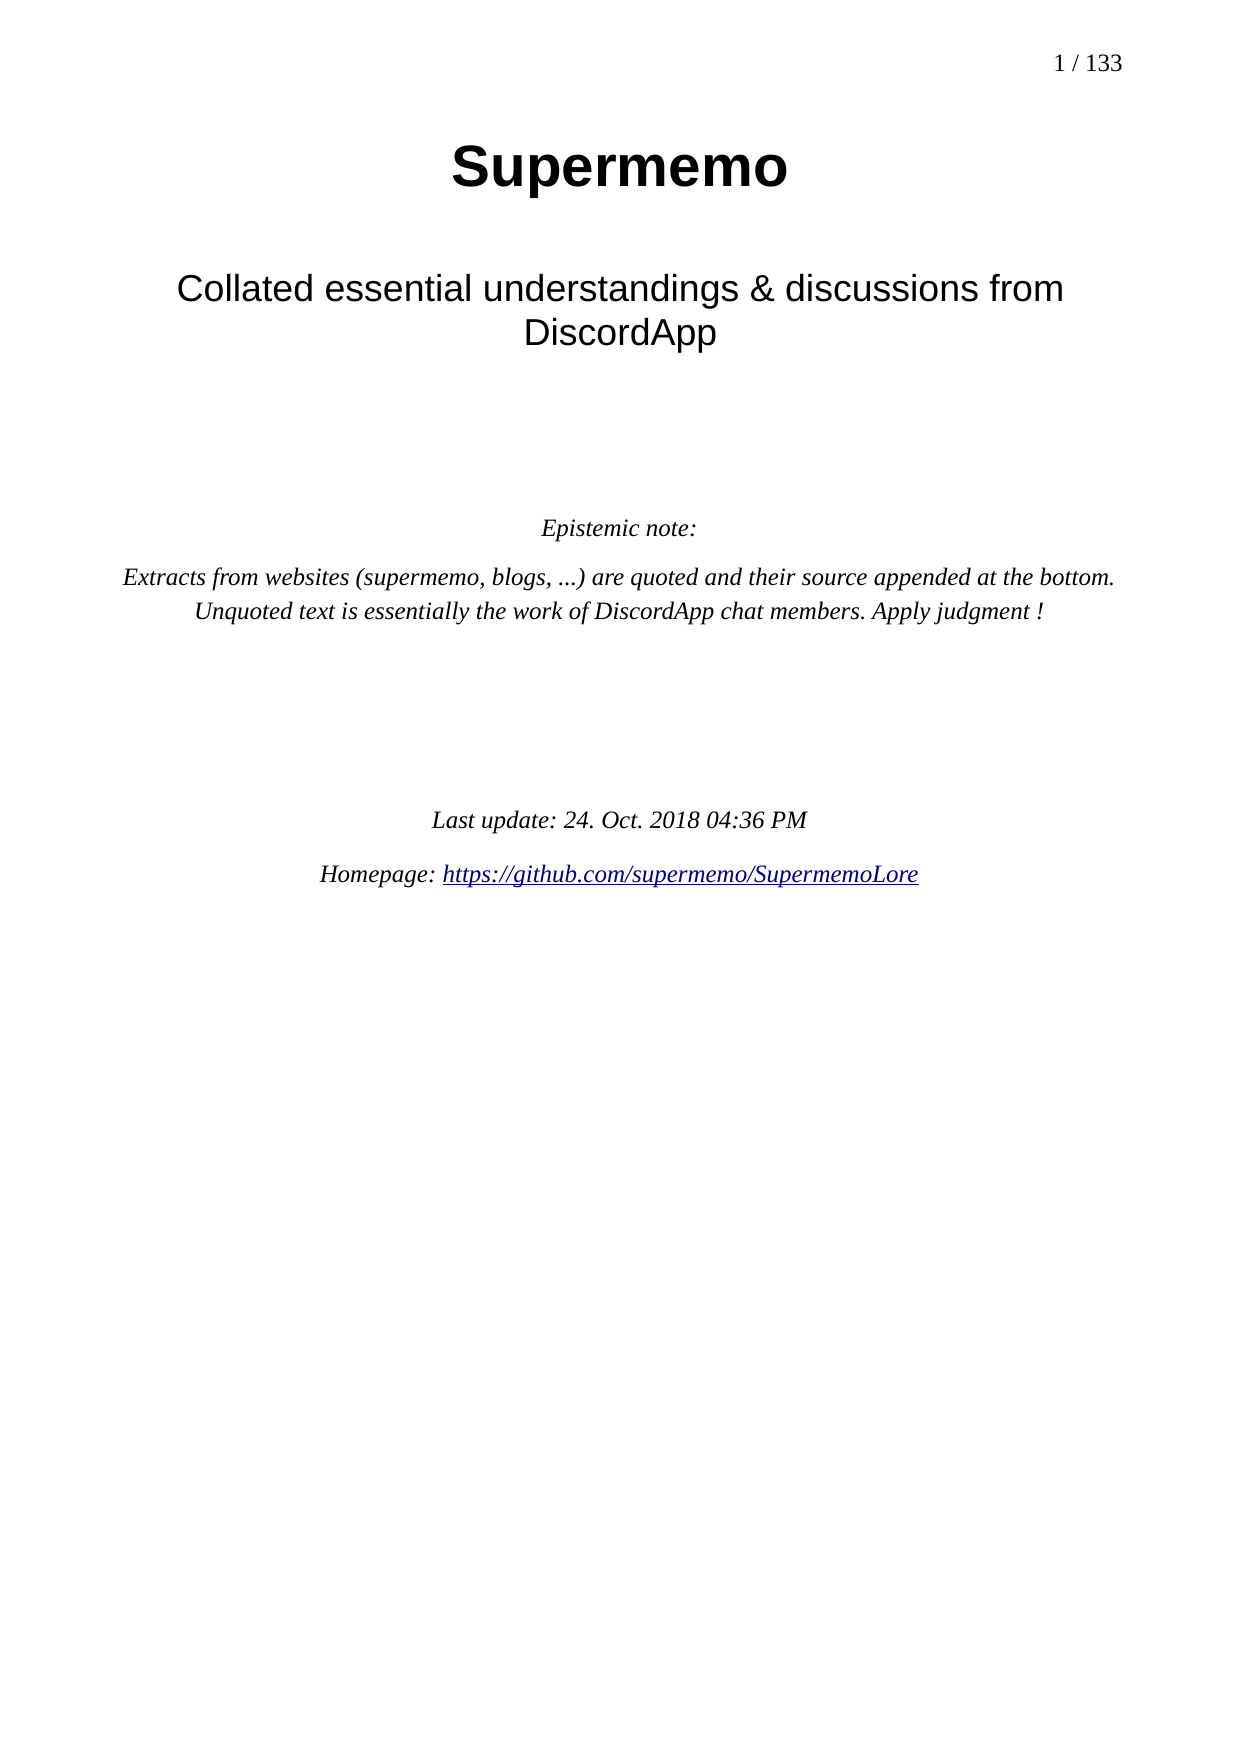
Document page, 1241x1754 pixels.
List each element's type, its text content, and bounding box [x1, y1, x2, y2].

text Homepage: https://github.com/supermemo/SupermemoLore [118, 859, 1122, 887]
title Supermemo [118, 132, 1122, 199]
text Epistemic note: [118, 513, 1122, 541]
subtitle Collated essential understandings & discussions from DiscordApp [118, 267, 1122, 353]
text Extracts from websites (supermemo, blogs, ...) are quoted and their source appended at the bottom. Unquoted text is essentially the work of DiscordApp chat members. Apply judgment ! [118, 562, 1122, 625]
text Last update: 24. Oct. 2018 04:36 PM [118, 805, 1122, 834]
